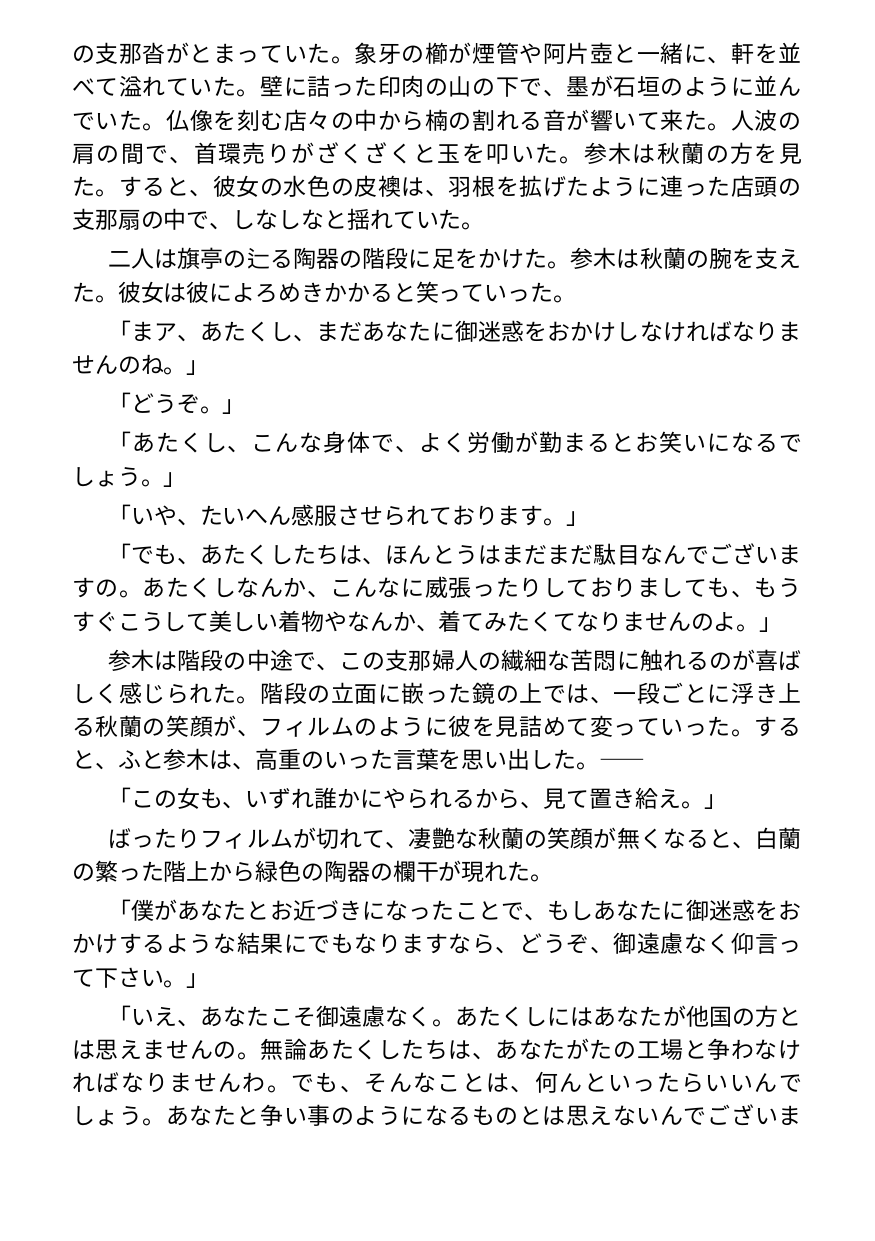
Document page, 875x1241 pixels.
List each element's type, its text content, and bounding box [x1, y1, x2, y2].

text 「僕があなたとお近づきになったことで、もしあなたに御迷惑をおかけするような結果にでもなりますなら、どうぞ、御遠慮なく仰言って下さい。」 [72, 893, 802, 993]
text ばったりフィルムが切れて、凄艶な秋蘭の笑顔が無くなると、白蘭の繁った階上から緑色の陶器の欄干が現れた。 [72, 821, 802, 887]
text 「いや、たいへん感服させられております。」 [72, 498, 802, 531]
text 「どうぞ。」 [72, 386, 802, 419]
text 二人は旗亭の辷る陶器の階段に足をかけた。参木は秋蘭の腕を支えた。彼女は彼によろめきかかると笑っていった。 [72, 241, 802, 308]
text の支那沓がとまっていた。象牙の櫛が煙管や阿片壺と一緒に、軒を並べて溢れていた。壁に詰った印肉の山の下で、墨が石垣のように並んでいた。仏像を刻む店々の中から楠の割れる音が響いて来た。人波の肩の間で、首環売りがざくざくと玉を叩いた。参木は秋蘭の方を見た。すると、彼女の水色の皮襖は、羽根を拡げたように連った店頭の支那扇の中で、しなしなと揺れていた。 [72, 36, 802, 235]
text 「まア、あたくし、まだあなたに御迷惑をおかけしなければなりませんのね。」 [72, 314, 802, 380]
text 「いえ、あなたこそ御遠慮なく。あたくしにはあなたが他国の方とは思えませんの。無論あたくしたちは、あなたがたの工場と争わなければなりませんわ。でも、そんなことは、何んといったらいいんでしょう。あなたと争い事のようになるものとは思えないんでございま [72, 998, 802, 1131]
text 参木は階段の中途で、この支那婦人の繊細な苦悶に触れるのが喜ばしく感じられた。階段の立面に嵌った鏡の上では、一段ごとに浮き上る秋蘭の笑顔が、フィルムのように彼を見詰めて変っていった。すると、ふと参木は、高重のいった言葉を思い出した。―― [72, 642, 802, 775]
text 「でも、あたくしたちは、ほんとうはまだまだ駄目なんでございますの。あたくしなんか、こんなに威張ったりしておりましても、もうすぐこうして美しい着物やなんか、着てみたくてなりませんのよ。」 [72, 537, 802, 637]
text 「あたくし、こんな身体で、よく労働が勤まるとお笑いになるでしょう。」 [72, 425, 802, 492]
text 「この女も、いずれ誰かにやられるから、見て置き給え。」 [72, 781, 802, 814]
